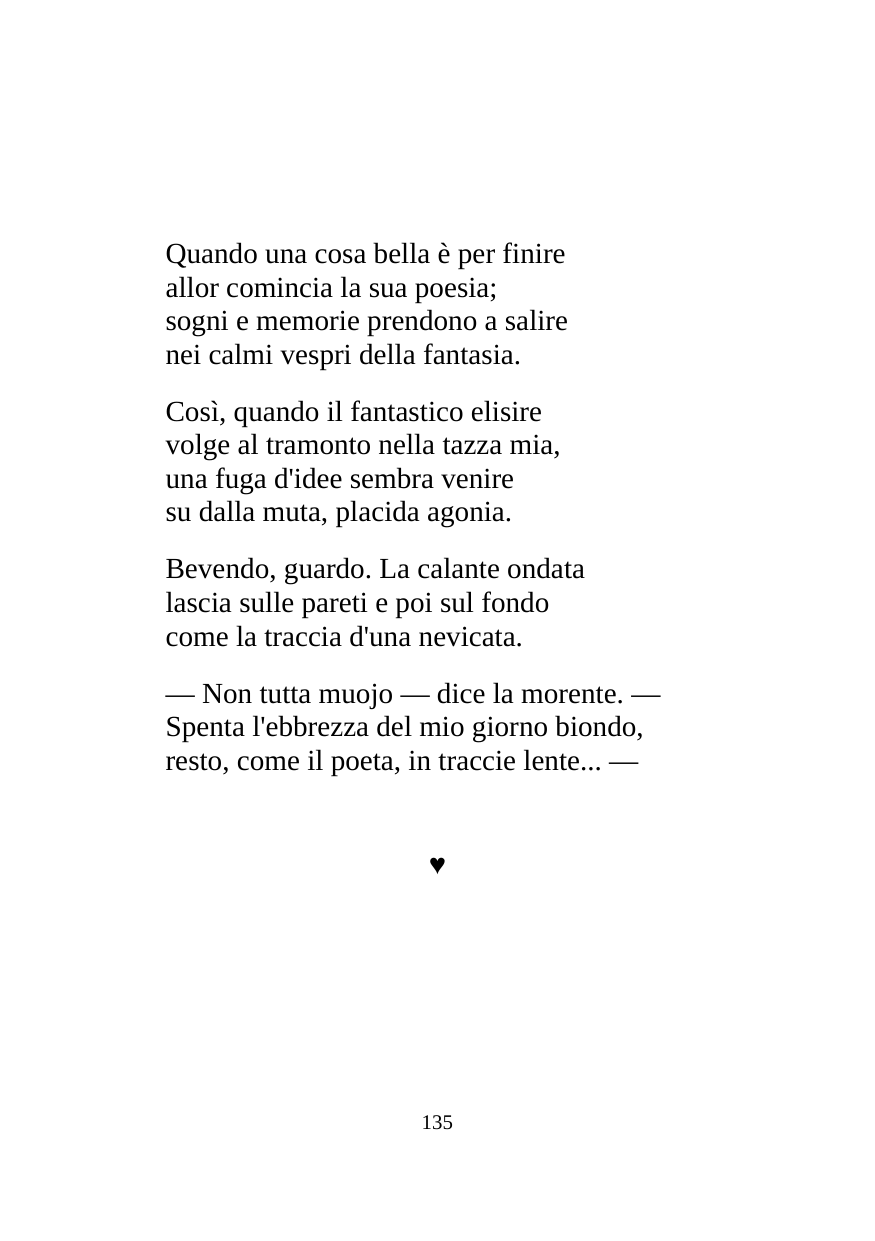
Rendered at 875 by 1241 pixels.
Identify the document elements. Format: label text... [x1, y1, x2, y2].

text ♥ [106, 847, 768, 881]
text Così, quando il fantastico elisire volge al tramonto nella tazza mia, una fuga d'idee sembra venire su dalla muta, placida agonia. [165, 394, 768, 528]
text — Non tutta muojo — dice la morente. — Spenta l'ebbrezza del mio giorno biondo, resto, come il poeta, in traccie lente... — [165, 676, 768, 776]
text Quando una cosa bella è per finire allor comincia la sua poesia; sogni e memorie prendono a salire nei calmi vespri della fantasia. [165, 236, 768, 370]
text Bevendo, guardo. La calante ondata lascia sulle pareti e poi sul fondo come la traccia d'una nevicata. [165, 552, 768, 652]
